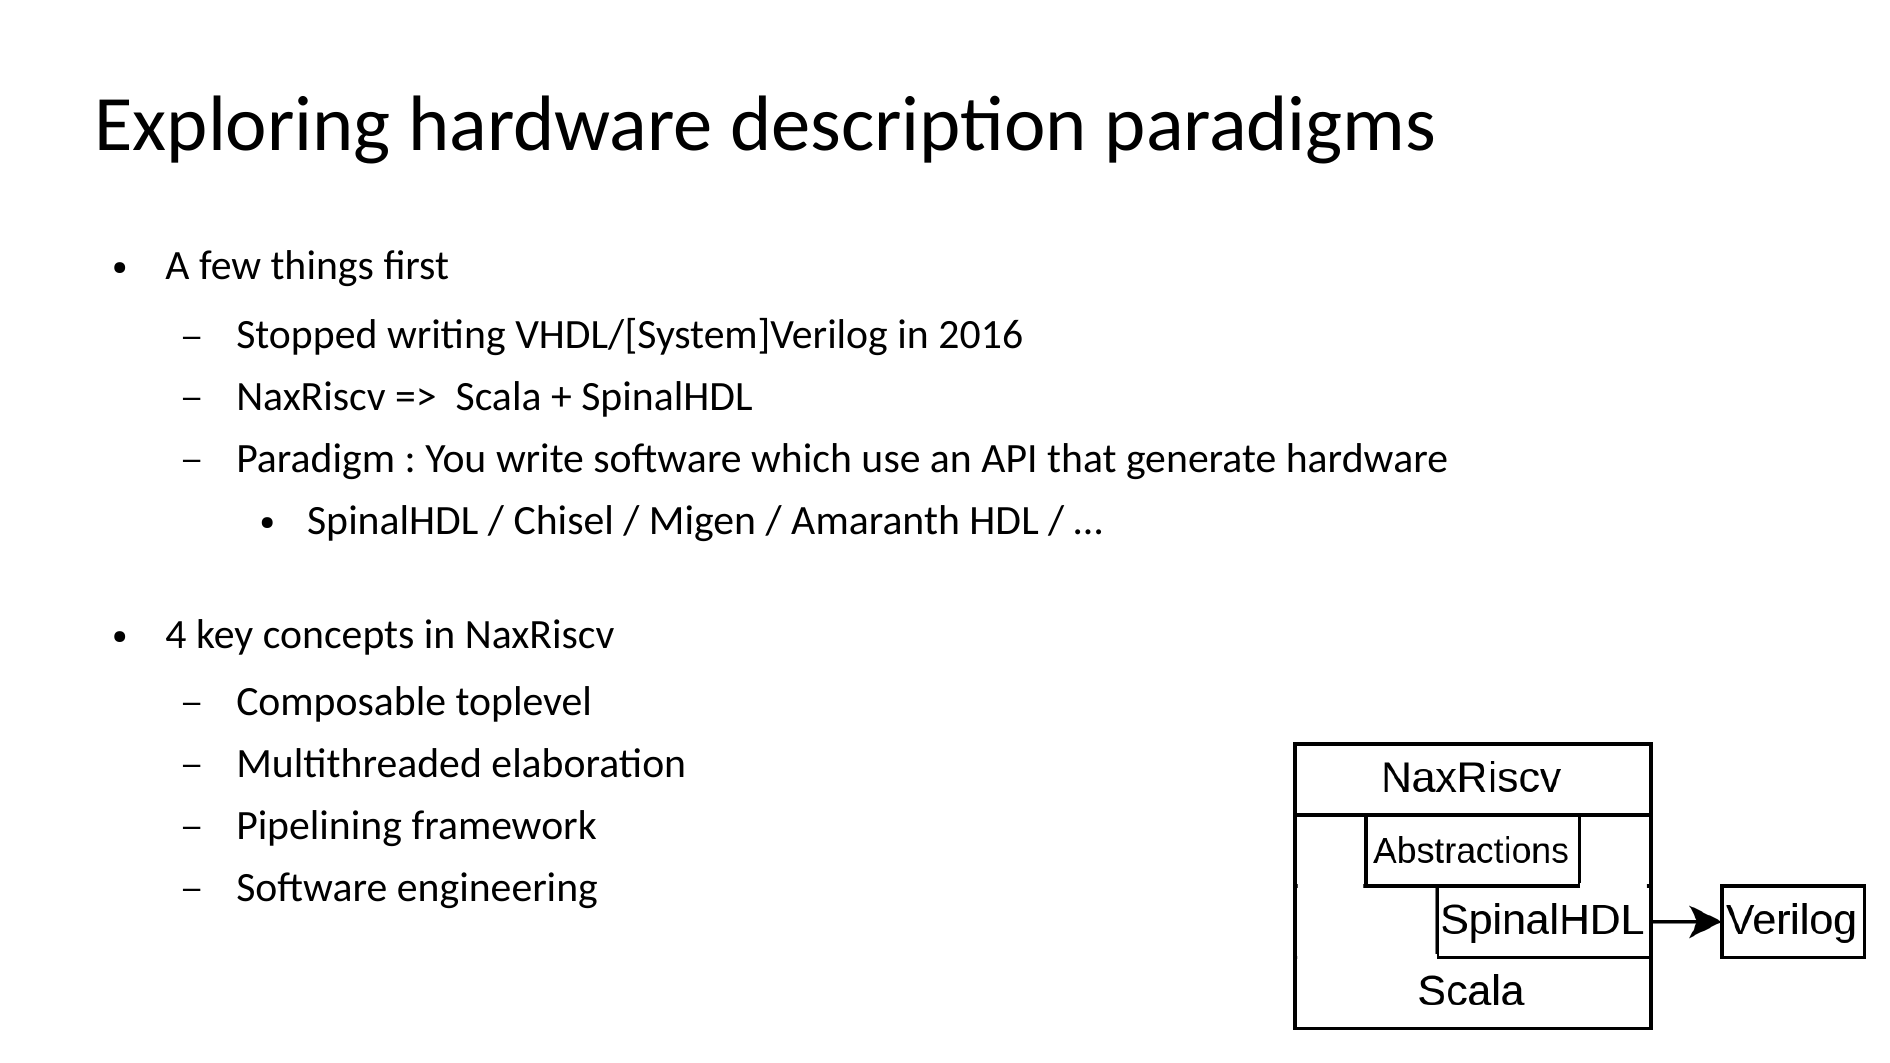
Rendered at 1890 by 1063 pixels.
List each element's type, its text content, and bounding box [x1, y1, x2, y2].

title Exploring hardware description paradigms [94, 42, 1796, 220]
picture [1257, 706, 1890, 1063]
list A few things first Stopped writing VHDL/[System]Verilog in 2016 NaxRiscv => Scala + SpinalHDL Paradigm : You write software which use an API that generate hardware SpinalHDL / Chisel / Migen / Amaranth HDL / … 4 key concepts in NaxRiscv Composable toplevel Multithreaded elaboration Pipelining framework Software engineering [94, 248, 1878, 1063]
